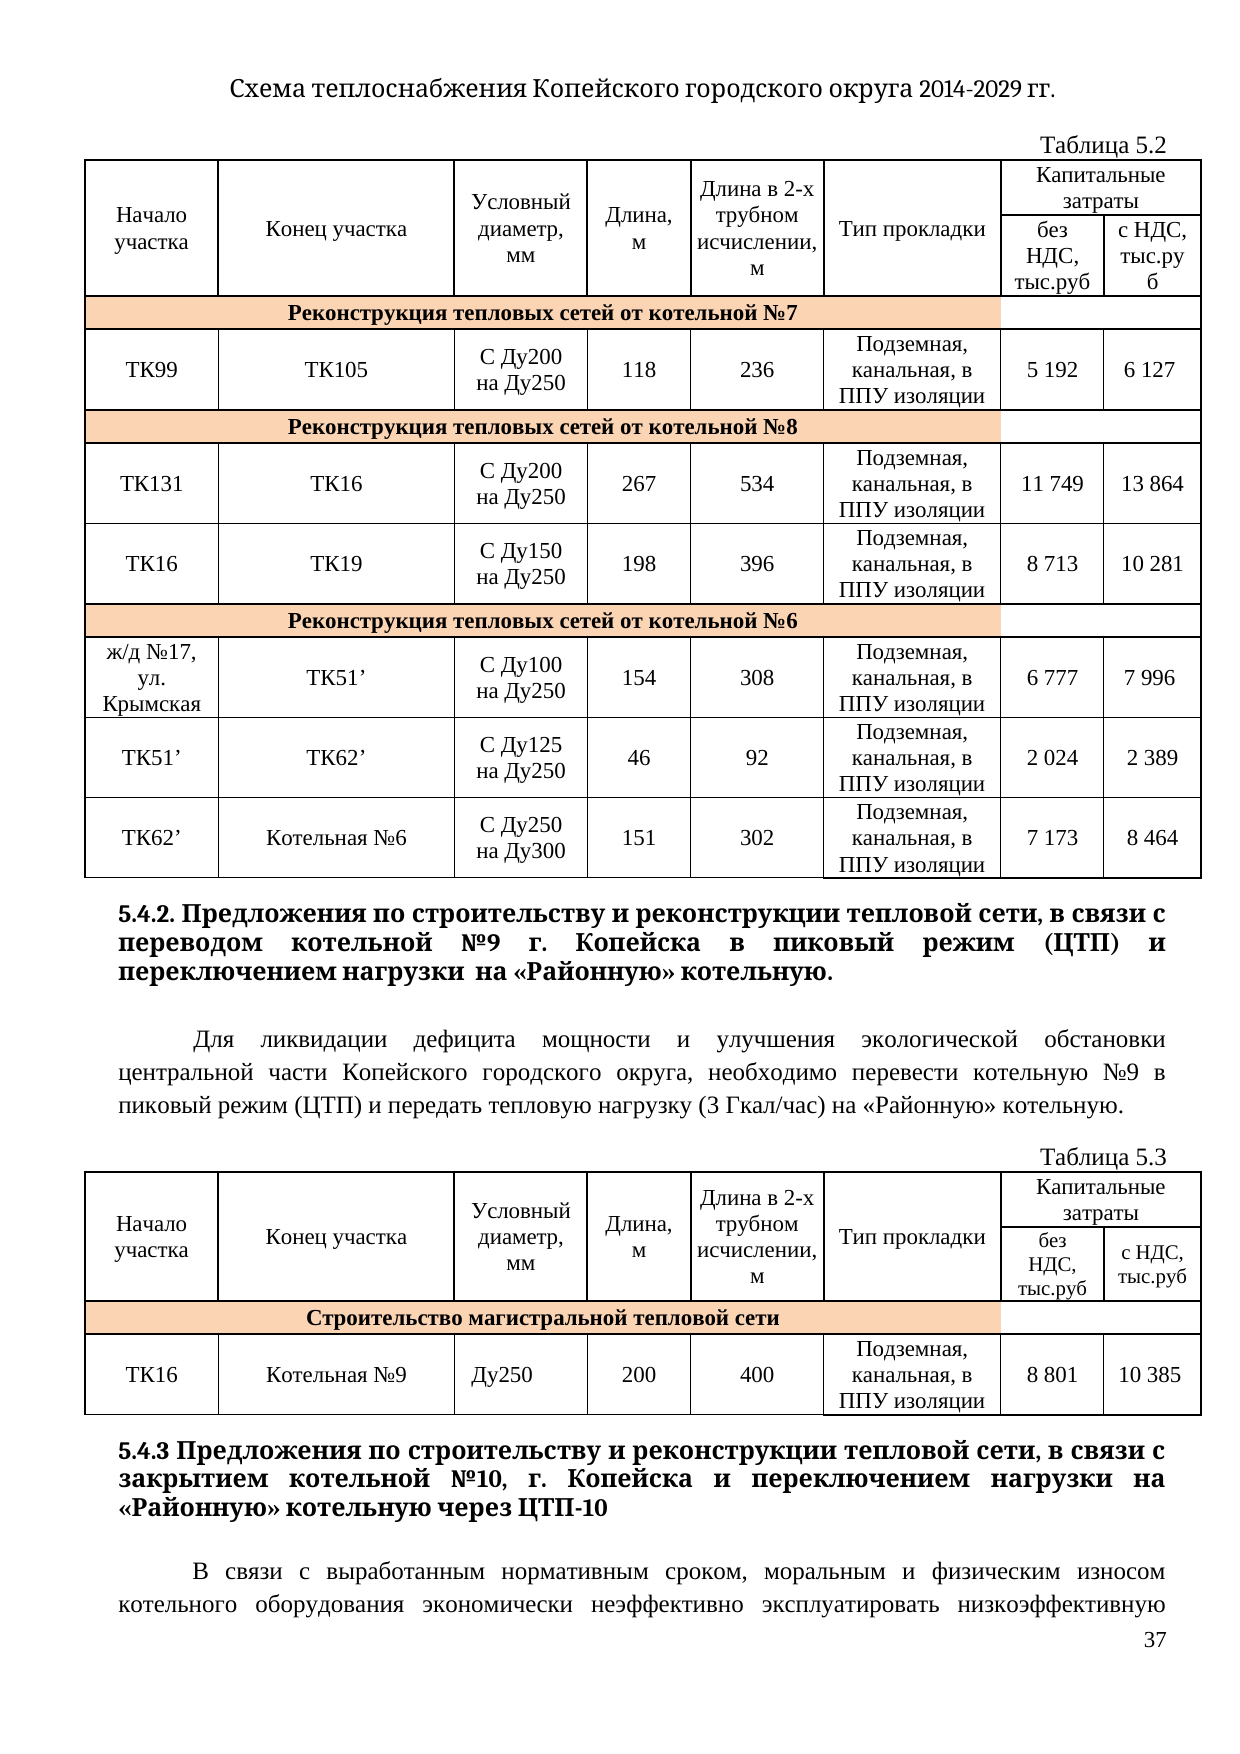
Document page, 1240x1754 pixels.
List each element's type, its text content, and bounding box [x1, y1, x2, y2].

table_cell 10 385 [1104, 1335, 1200, 1414]
table_cell без НДС, тыс.руб [1002, 216, 1103, 295]
table_cell 6 777 [1001, 638, 1103, 717]
table_header Длина в 2-х трубном исчислении, м [692, 161, 823, 295]
table_cell Реконструкция тепловых сетей от котельной №8 [86, 411, 1001, 442]
table_cell без НДС, тыс.руб [1002, 1228, 1103, 1300]
table_cell 302 [691, 798, 823, 877]
table_cell 396 [691, 524, 823, 603]
table_cell ТК62’ [219, 718, 454, 797]
table_header Длина, м [588, 1173, 690, 1300]
table_cell 236 [691, 330, 823, 409]
table_cell С Ду100 на Ду250 [455, 638, 587, 717]
table_header Длина в 2-х трубном исчислении, м [692, 1173, 823, 1300]
table_header Капитальные затраты [1002, 1173, 1200, 1226]
table_cell ТК19 [219, 524, 454, 603]
table_cell 10 281 [1104, 524, 1200, 603]
table_cell [1104, 297, 1200, 328]
table_cell ТК131 [86, 444, 218, 523]
table_cell [1001, 1302, 1104, 1333]
table_cell [1001, 605, 1104, 636]
table_header Условный диаметр, мм [455, 1173, 586, 1300]
table_cell Строительство магистральной тепловой сети [86, 1302, 1001, 1333]
table_cell 534 [691, 444, 823, 523]
text Для ликвидации дефицита мощности и улучшения экологической обстановки центральной части Копейского городского округа, необходимо перевести котельную №9 в пиковый режим (ЦТП) и передать тепловую нагрузку (3 Гкал/час) на «Районную» котельную. [118, 1024, 1167, 1118]
table_cell 2 389 [1104, 718, 1200, 797]
table_cell 200 [588, 1335, 690, 1414]
table_cell Реконструкция тепловых сетей от котельной №6 [86, 605, 1001, 636]
table_cell 11 749 [1001, 444, 1103, 523]
table_cell ТК51’ [219, 638, 454, 717]
table_cell [1104, 411, 1200, 442]
table_header Длина, м [588, 161, 690, 295]
table_cell 8 713 [1001, 524, 1103, 603]
table_cell [1104, 605, 1200, 636]
table_cell 151 [588, 798, 690, 877]
table_cell 7 173 [1001, 798, 1103, 877]
table_cell [1001, 297, 1104, 328]
table_cell 92 [691, 718, 823, 797]
table_cell 5 192 [1001, 330, 1103, 409]
table_cell ТК16 [86, 1335, 218, 1414]
table_cell Подземная, канальная, в ППУ изоляции [824, 330, 1000, 409]
table_cell Подземная, канальная, в ППУ изоляции [824, 444, 1000, 523]
table_cell ТК51’ [86, 718, 218, 797]
text Таблица 5.2 [118, 130, 1167, 159]
table_cell [1104, 1302, 1200, 1333]
table_header Начало участка [86, 161, 217, 295]
table_cell с НДС, тыс.руб [1105, 216, 1200, 295]
table_cell Подземная, канальная, в ППУ изоляции [824, 638, 1000, 717]
table_cell 118 [588, 330, 690, 409]
table_header Конец участка [219, 1173, 453, 1300]
subtitle 5.4.3 Предложения по строительству и реконструкции тепловой сети, в связи с закрытием котельной №10, г. Копейска и переключением нагрузки на «Районную» котельную через ЦТП-10 [118, 1437, 1167, 1523]
table_cell Котельная №6 [219, 798, 454, 877]
table_header Начало участка [86, 1173, 217, 1300]
table_cell 8 464 [1104, 798, 1200, 877]
table_cell 400 [691, 1335, 823, 1414]
table_header Тип прокладки [825, 1173, 1000, 1300]
table_cell Подземная, канальная, в ППУ изоляции [824, 1335, 1000, 1414]
table_cell 308 [691, 638, 823, 717]
table_cell С Ду125 на Ду250 [455, 718, 587, 797]
table_cell 7 996 [1104, 638, 1200, 717]
table_cell С Ду200 на Ду250 [455, 444, 587, 523]
table_header Тип прокладки [825, 161, 1000, 295]
table_cell ж/д №17, ул. Крымская [86, 638, 218, 717]
table_cell 8 801 [1001, 1335, 1103, 1414]
table_cell С Ду200 на Ду250 [455, 330, 587, 409]
table_cell 46 [588, 718, 690, 797]
table_cell 2 024 [1001, 718, 1103, 797]
table_cell [1001, 411, 1104, 442]
table_cell 267 [588, 444, 690, 523]
table_cell С Ду150 на Ду250 [455, 524, 587, 603]
table_cell Подземная, канальная, в ППУ изоляции [824, 524, 1000, 603]
table_cell С Ду250 на Ду300 [455, 798, 587, 877]
table_cell 6 127 [1104, 330, 1200, 409]
table_header Капитальные затраты [1002, 161, 1200, 214]
table_header Условный диаметр, мм [455, 161, 586, 295]
table_cell Реконструкция тепловых сетей от котельной №7 [86, 297, 1001, 328]
table_cell 154 [588, 638, 690, 717]
text Таблица 5.3 [118, 1142, 1167, 1171]
table_cell ТК16 [86, 524, 218, 603]
table_cell с НДС, тыс.руб [1105, 1228, 1200, 1300]
table_cell Подземная, канальная, в ППУ изоляции [824, 718, 1000, 797]
table_header Конец участка [219, 161, 453, 295]
table_cell Ду250 [455, 1335, 587, 1414]
table_cell ТК105 [219, 330, 454, 409]
table_cell ТК62’ [86, 798, 218, 877]
table_cell Котельная №9 [219, 1335, 454, 1414]
table_cell ТК99 [86, 330, 218, 409]
table_cell Подземная, канальная, в ППУ изоляции [824, 798, 1000, 877]
table_cell ТК16 [219, 444, 454, 523]
text В связи с выработанным нормативным сроком, моральным и физическим износом котельного оборудования экономически неэффективно эксплуатировать низкоэффективную [118, 1556, 1167, 1618]
table_cell 13 864 [1104, 444, 1200, 523]
subtitle 5.4.2. Предложения по строительству и реконструкции тепловой сети, в связи с переводом котельной №9 г. Копейска в пиковый режим (ЦТП) и переключением нагрузки на «Районную» котельную. [118, 900, 1167, 986]
table_cell 198 [588, 524, 690, 603]
